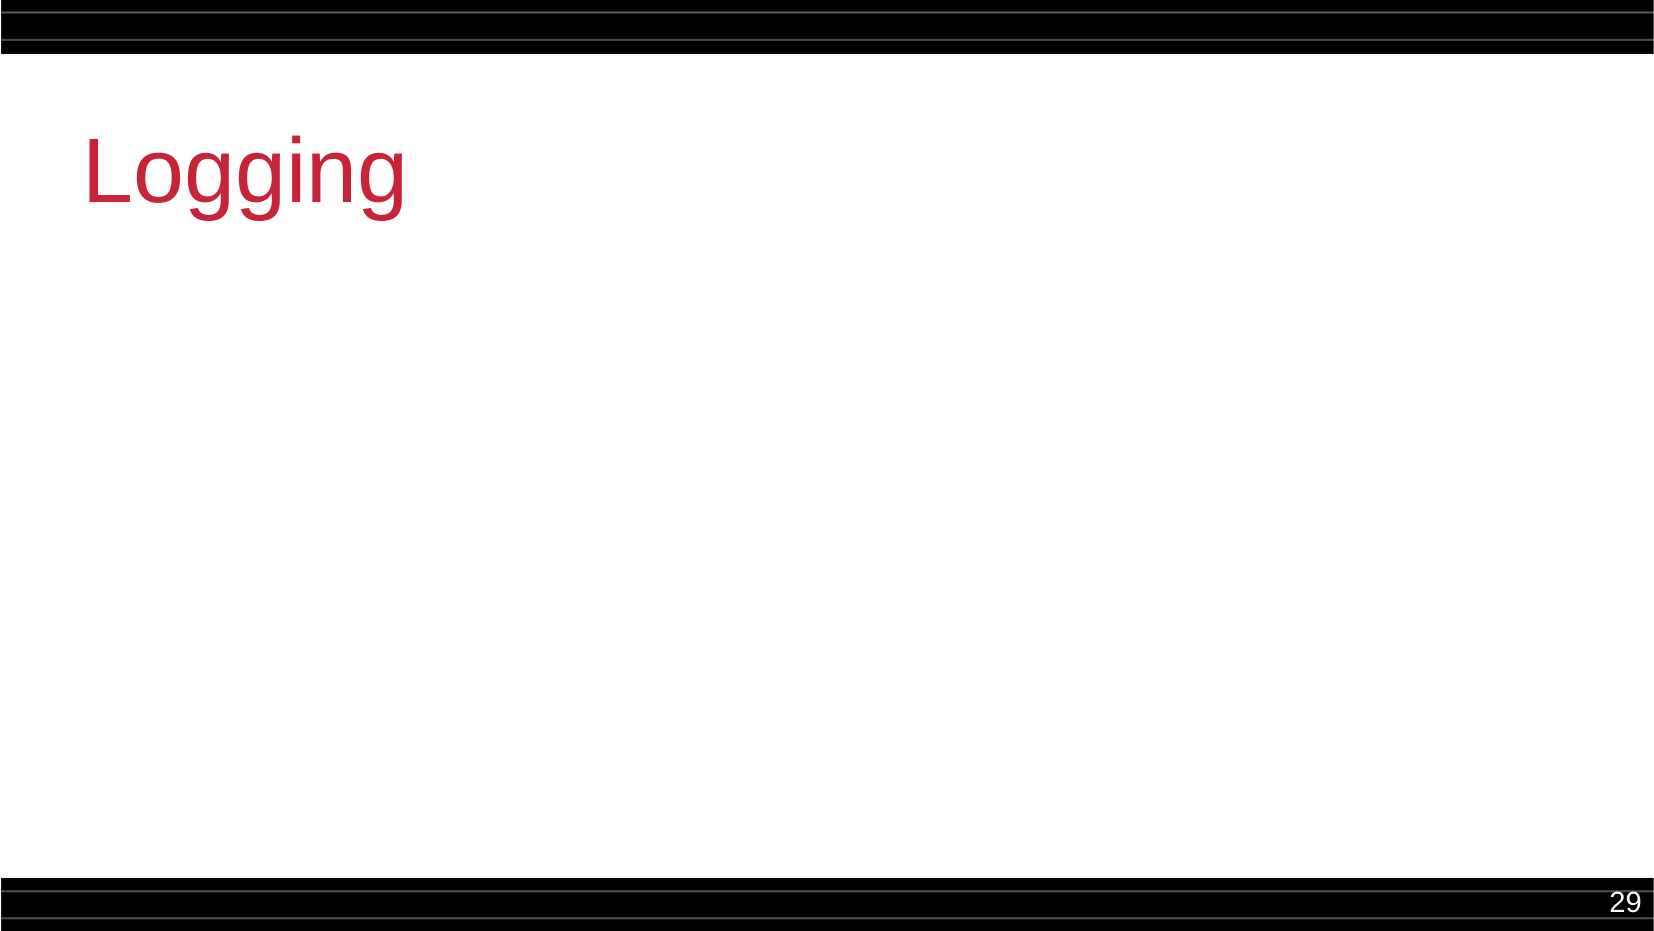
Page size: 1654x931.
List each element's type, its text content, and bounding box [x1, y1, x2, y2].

title Logging [82, 92, 1571, 249]
picture [1, 878, 1654, 931]
picture [1, 0, 1654, 54]
